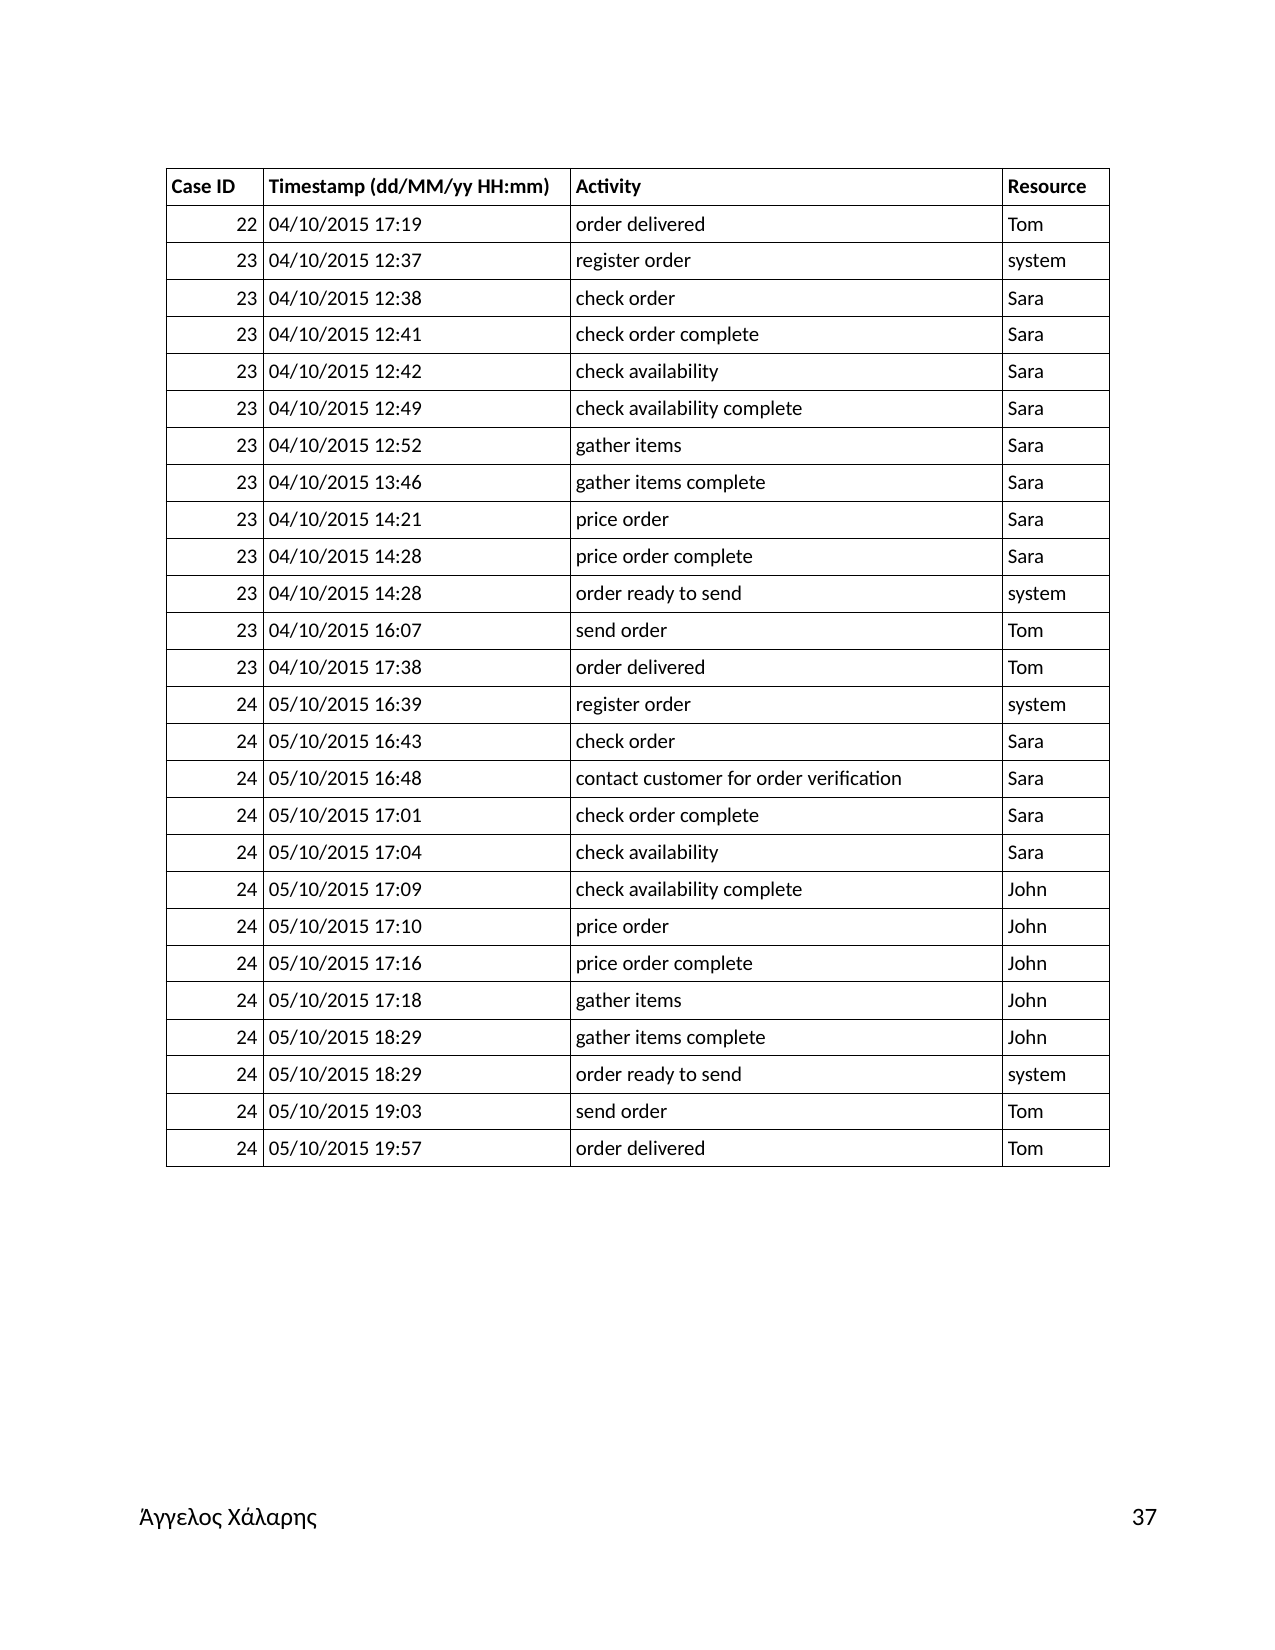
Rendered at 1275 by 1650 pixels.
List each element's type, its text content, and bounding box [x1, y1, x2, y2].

table_cell 24 [167, 1056, 263, 1092]
table_cell Sara [1003, 428, 1109, 464]
table_header Resource [1003, 169, 1109, 205]
table_cell 05/10/2015 17:01 [264, 798, 570, 833]
table_cell 24 [167, 798, 263, 833]
table_cell gather items [571, 982, 1002, 1018]
table_cell order delivered [571, 650, 1002, 686]
table_cell price order complete [571, 539, 1002, 575]
table_cell 24 [167, 687, 263, 723]
table_cell Tom [1003, 1130, 1109, 1166]
table_cell order ready to send [571, 1056, 1002, 1092]
table_cell Sara [1003, 317, 1109, 353]
table_cell 23 [167, 613, 263, 649]
table_cell Sara [1003, 724, 1109, 759]
table_cell system [1003, 243, 1109, 279]
table_cell order delivered [571, 206, 1002, 242]
table_cell 24 [167, 835, 263, 871]
table_cell order ready to send [571, 576, 1002, 612]
table_cell Sara [1003, 391, 1109, 427]
table_cell 23 [167, 502, 263, 538]
table_cell 23 [167, 280, 263, 316]
table_cell check availability complete [571, 391, 1002, 427]
table_cell Sara [1003, 761, 1109, 797]
table_cell John [1003, 982, 1109, 1018]
table_cell 04/10/2015 17:19 [264, 206, 570, 242]
table_cell Tom [1003, 650, 1109, 686]
table_cell 22 [167, 206, 263, 242]
table_cell check order [571, 724, 1002, 759]
table_cell 05/10/2015 19:57 [264, 1130, 570, 1166]
table_cell 23 [167, 354, 263, 390]
table_cell 24 [167, 946, 263, 981]
table_cell Sara [1003, 798, 1109, 833]
table_cell 05/10/2015 16:39 [264, 687, 570, 723]
table_cell 23 [167, 539, 263, 575]
table_cell 24 [167, 982, 263, 1018]
table_cell 05/10/2015 18:29 [264, 1020, 570, 1055]
table_cell check availability [571, 354, 1002, 390]
table_cell 24 [167, 1094, 263, 1129]
table_cell 04/10/2015 12:49 [264, 391, 570, 427]
table_cell gather items complete [571, 1020, 1002, 1055]
table_cell 04/10/2015 14:21 [264, 502, 570, 538]
table_cell register order [571, 687, 1002, 723]
table_cell Sara [1003, 354, 1109, 390]
table_cell John [1003, 872, 1109, 907]
table_cell 04/10/2015 14:28 [264, 539, 570, 575]
table_cell system [1003, 576, 1109, 612]
table_cell 05/10/2015 19:03 [264, 1094, 570, 1129]
table_cell 05/10/2015 18:29 [264, 1056, 570, 1092]
table_header Activity [571, 169, 1002, 205]
table_cell Tom [1003, 206, 1109, 242]
table_cell 23 [167, 576, 263, 612]
table_cell Tom [1003, 1094, 1109, 1129]
table_cell 04/10/2015 13:46 [264, 465, 570, 501]
table_cell gather items complete [571, 465, 1002, 501]
table_cell Sara [1003, 465, 1109, 501]
table_cell check order complete [571, 317, 1002, 353]
table_cell 23 [167, 243, 263, 279]
table_cell send order [571, 613, 1002, 649]
table_cell 05/10/2015 16:48 [264, 761, 570, 797]
table_cell gather items [571, 428, 1002, 464]
table_cell 24 [167, 724, 263, 759]
table_cell 23 [167, 465, 263, 501]
table_cell 04/10/2015 16:07 [264, 613, 570, 649]
table_cell Sara [1003, 280, 1109, 316]
table_cell price order [571, 909, 1002, 944]
table_cell 04/10/2015 12:42 [264, 354, 570, 390]
table_cell Sara [1003, 502, 1109, 538]
table_cell 23 [167, 428, 263, 464]
table_cell 04/10/2015 12:41 [264, 317, 570, 353]
table_cell 24 [167, 1020, 263, 1055]
table_cell John [1003, 909, 1109, 944]
table_cell 05/10/2015 17:18 [264, 982, 570, 1018]
table_cell 24 [167, 1130, 263, 1166]
table_cell 04/10/2015 12:37 [264, 243, 570, 279]
table_cell 24 [167, 761, 263, 797]
table_cell 04/10/2015 14:28 [264, 576, 570, 612]
table_cell Sara [1003, 835, 1109, 871]
table_header Timestamp (dd/MM/yy HH:mm) [264, 169, 570, 205]
table_cell 04/10/2015 12:52 [264, 428, 570, 464]
table_cell price order complete [571, 946, 1002, 981]
table_cell price order [571, 502, 1002, 538]
table_cell John [1003, 946, 1109, 981]
table_cell order delivered [571, 1130, 1002, 1166]
table_cell register order [571, 243, 1002, 279]
table_cell system [1003, 1056, 1109, 1092]
table_cell 05/10/2015 17:10 [264, 909, 570, 944]
table_cell Sara [1003, 539, 1109, 575]
table_cell 24 [167, 909, 263, 944]
table_cell check availability [571, 835, 1002, 871]
table_cell system [1003, 687, 1109, 723]
table_cell 04/10/2015 12:38 [264, 280, 570, 316]
table_cell 04/10/2015 17:38 [264, 650, 570, 686]
table_cell 24 [167, 872, 263, 907]
table_cell Tom [1003, 613, 1109, 649]
table_cell contact customer for order verification [571, 761, 1002, 797]
table_cell 05/10/2015 16:43 [264, 724, 570, 759]
table_cell check order complete [571, 798, 1002, 833]
table_header Case ID [167, 169, 263, 205]
table_cell 23 [167, 391, 263, 427]
table_cell check order [571, 280, 1002, 316]
table_cell 05/10/2015 17:16 [264, 946, 570, 981]
table_cell check availability complete [571, 872, 1002, 907]
table_cell 05/10/2015 17:09 [264, 872, 570, 907]
table_cell 05/10/2015 17:04 [264, 835, 570, 871]
table_cell 23 [167, 650, 263, 686]
table_cell 23 [167, 317, 263, 353]
table_cell send order [571, 1094, 1002, 1129]
table_cell John [1003, 1020, 1109, 1055]
